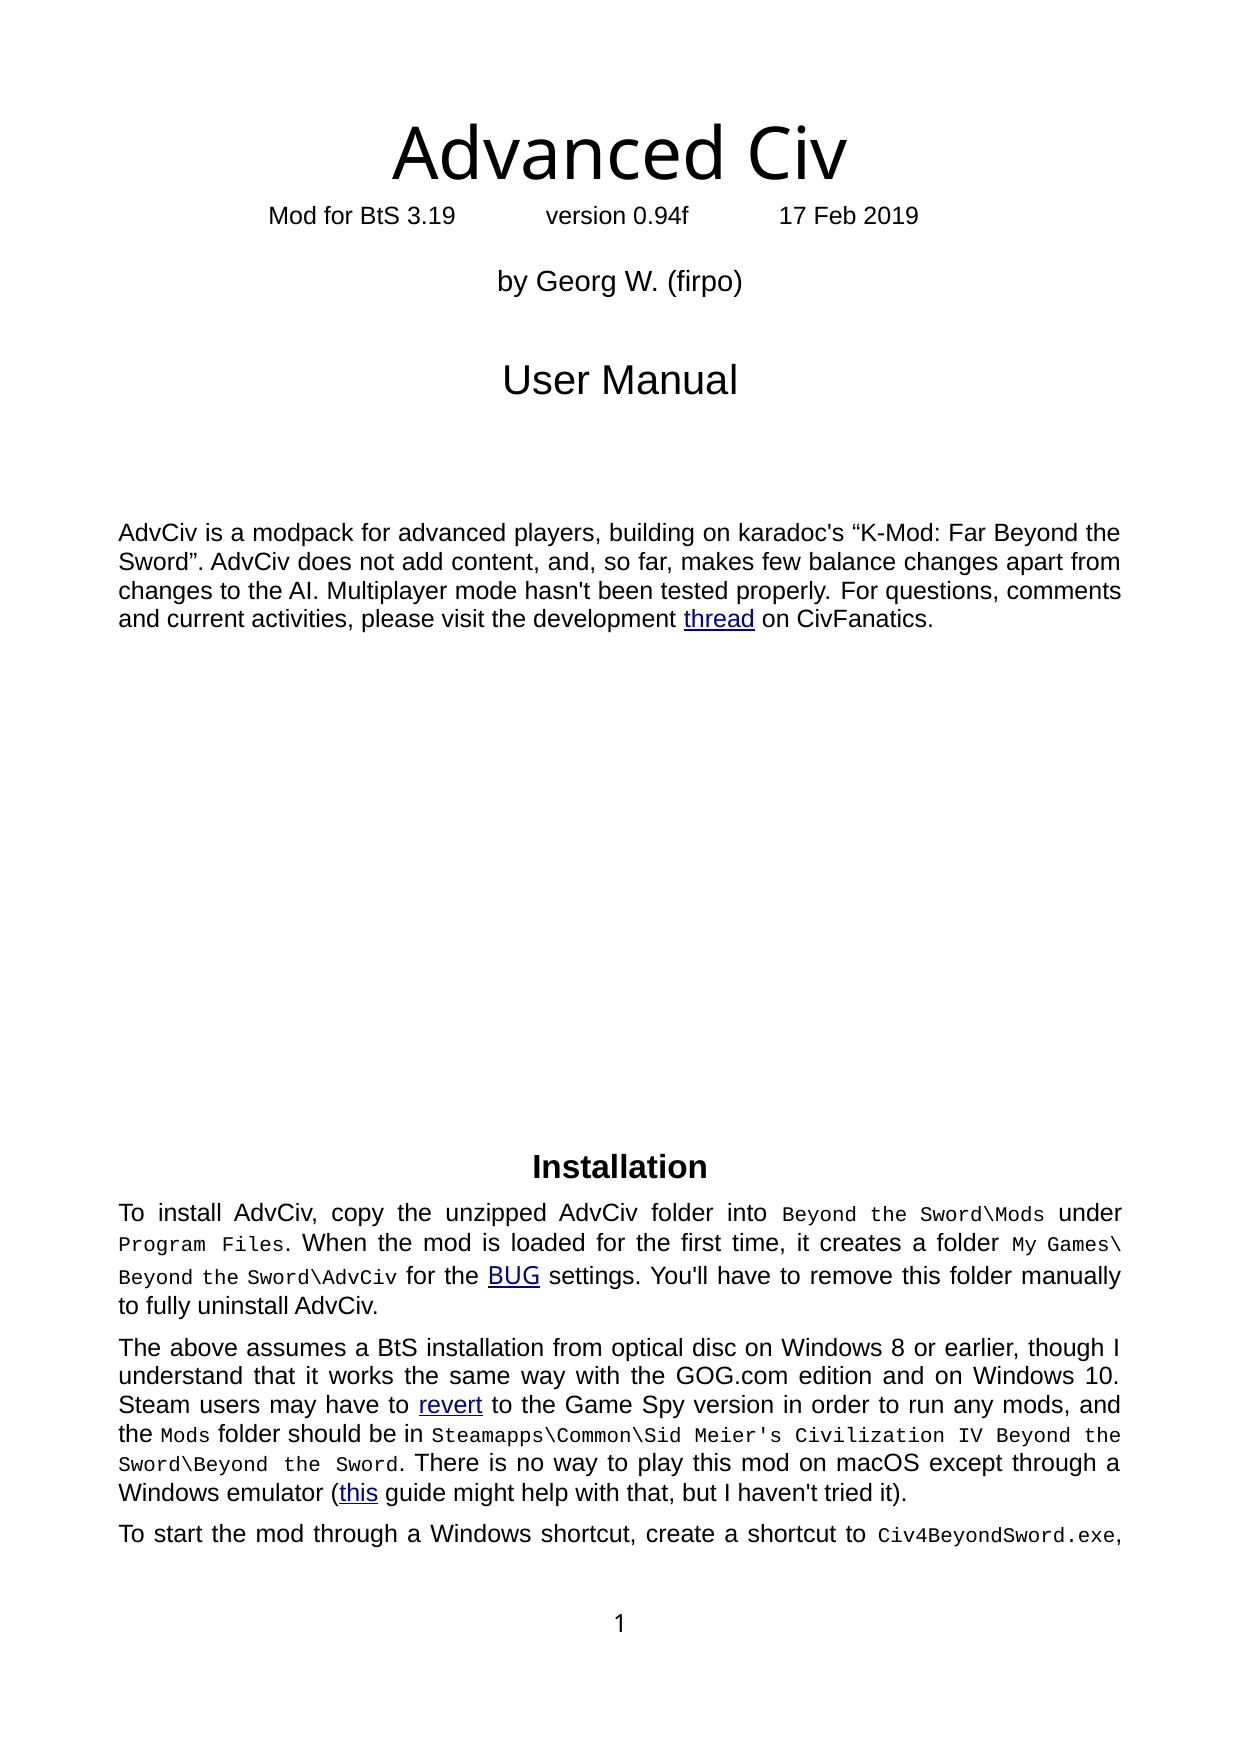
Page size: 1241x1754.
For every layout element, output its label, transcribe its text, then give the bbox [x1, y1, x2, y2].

text Advanced Civ [118, 118, 1122, 195]
text User Manual [118, 355, 1122, 403]
text To start the mod through a Windows shortcut, create a shortcut to Civ4BeyondSword.exe, [118, 1519, 1122, 1549]
text by Georg W. (firpo) [118, 264, 1122, 298]
text The above assumes a BtS installation from optical disc on Windows 8 or earlier, though I understand that it works the same way with the GOG.com edition and on Windows 10. Steam users may have to revert to the Game Spy version in order to run any mods, and the Mods folder should be in Steamapps\Common\Sid Meier's Civilization IV Beyond the Sword\Beyond the Sword. There is no way to play this mod on macOS except through a Windows emulator (this guide might help with that, but I haven't tried it). [118, 1332, 1122, 1507]
text Mod for BtS 3.19 version 0.94f 17 Feb 2019 [118, 201, 1122, 229]
text AdvCiv is a modpack for advanced players, building on karadoc's “K-Mod: Far Beyond the Sword”. AdvCiv does not add content, and, so far, makes few balance changes apart from changes to the AI. Multiplayer mode hasn't been tested properly. For questions, comments and current activities, please visit the development thread on CivFanatics. [118, 518, 1122, 633]
subtitle Installation [118, 1147, 1122, 1185]
text To install AdvCiv, copy the unzipped AdvCiv folder into Beyond the Sword\Mods under Program Files. When the mod is loaded for the first time, it creates a folder My Games\Beyond the Sword\AdvCiv for the BUG settings. You'll have to remove this folder manually to fully uninstall AdvCiv. [118, 1198, 1122, 1320]
